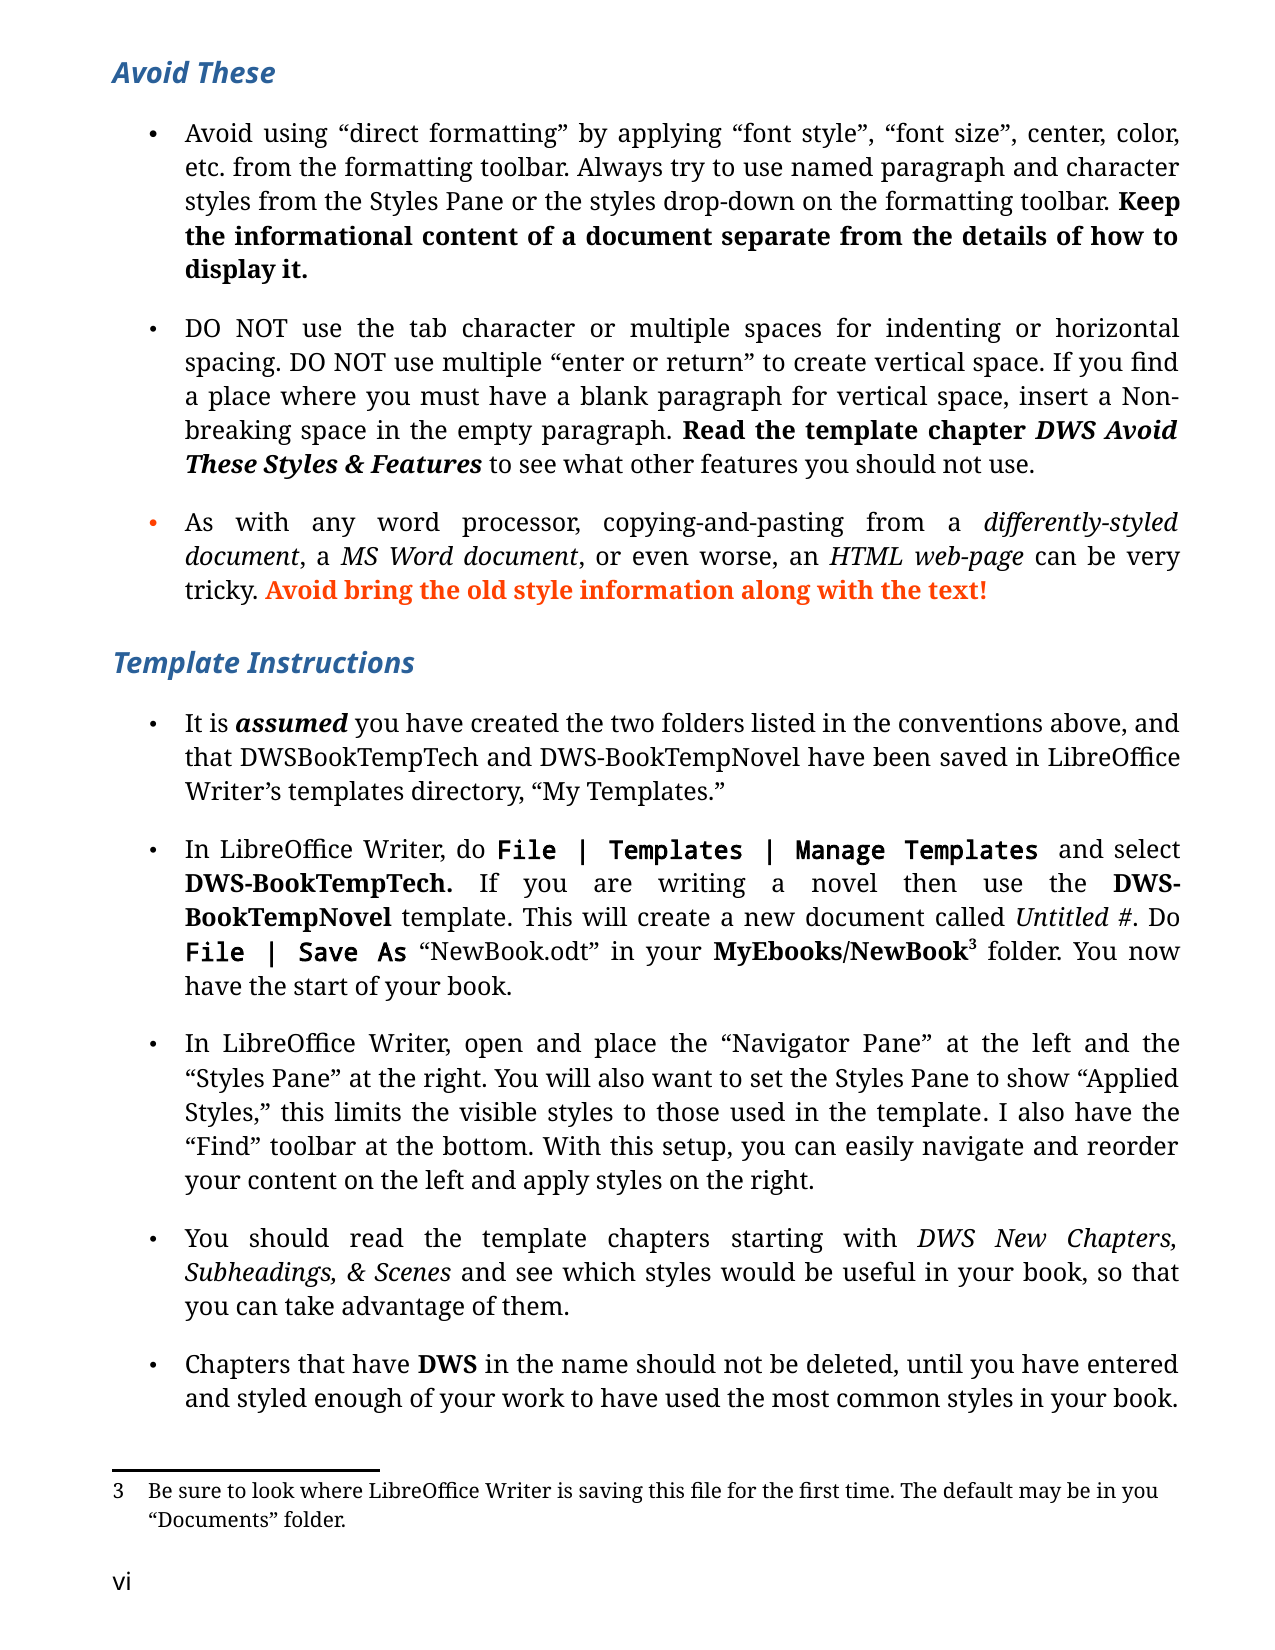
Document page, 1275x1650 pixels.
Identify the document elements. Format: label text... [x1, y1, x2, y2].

list You should read the template chapters starting with DWS New Chapters, Subheadings, & Scenes and see which styles would be useful in your book, so that you can take advantage of them. [148, 1220, 1181, 1323]
list In LibreOffice Writer, do File | Templates | Manage Templates and select DWS-BookTempTech. If you are writing a novel then use the DWS-BookTempNovel template. This will create a new document called Untitled #. Do File | Save As “NewBook.odt” in your MyEbooks/NewBook folder. You now have the start of your book. [148, 832, 1181, 1002]
list As with any word processor, copying-and-pasting from a differently-styled document, a MS Word document, or even worse, an HTML web-page can be very tricky. Avoid bring the old style information along with the text! [148, 504, 1181, 607]
list It is assumed you have created the two folders listed in the conventions above, and that DWSBookTempTech and DWS-BookTempNovel have been saved in LibreOffice Writer’s templates directory, “My Templates.” [148, 706, 1181, 808]
list Avoid using “direct formatting” by applying “font style”, “font size”, center, color, etc. from the formatting toolbar. Always try to use named paragraph and character styles from the Styles Pane or the styles drop-down on the formatting toolbar. Keep the informational content of a document separate from the details of how to display it. [148, 116, 1181, 286]
list Be sure to look where LibreOffice Writer is saving this file for the first time. The default may be in you “Documents” folder. [112, 1477, 1181, 1533]
list DO NOT use the tab character or multiple spaces for indenting or horizontal spacing. DO NOT use multiple “enter or return” to create vertical space. If you find a place where you must have a blank paragraph for vertical space, insert a Non-breaking space in the empty paragraph. Read the template chapter DWS Avoid These Styles & Features to see what other features you should not use. [148, 310, 1181, 481]
list In LibreOffice Writer, open and place the “Navigator Pane” at the left and the “Styles Pane” at the right. You will also want to set the Styles Pane to show “Applied Styles,” this limits the visible styles to those used in the template. I also have the “Find” toolbar at the bottom. With this setup, you can easily navigate and reorder your content on the left and apply styles on the right. [148, 1026, 1181, 1196]
subtitle Template Instructions [112, 642, 1181, 682]
subtitle Avoid These [112, 52, 1181, 92]
list Chapters that have DWS in the name should not be deleted, until you have entered and styled enough of your work to have used the most common styles in your book. [148, 1347, 1181, 1415]
